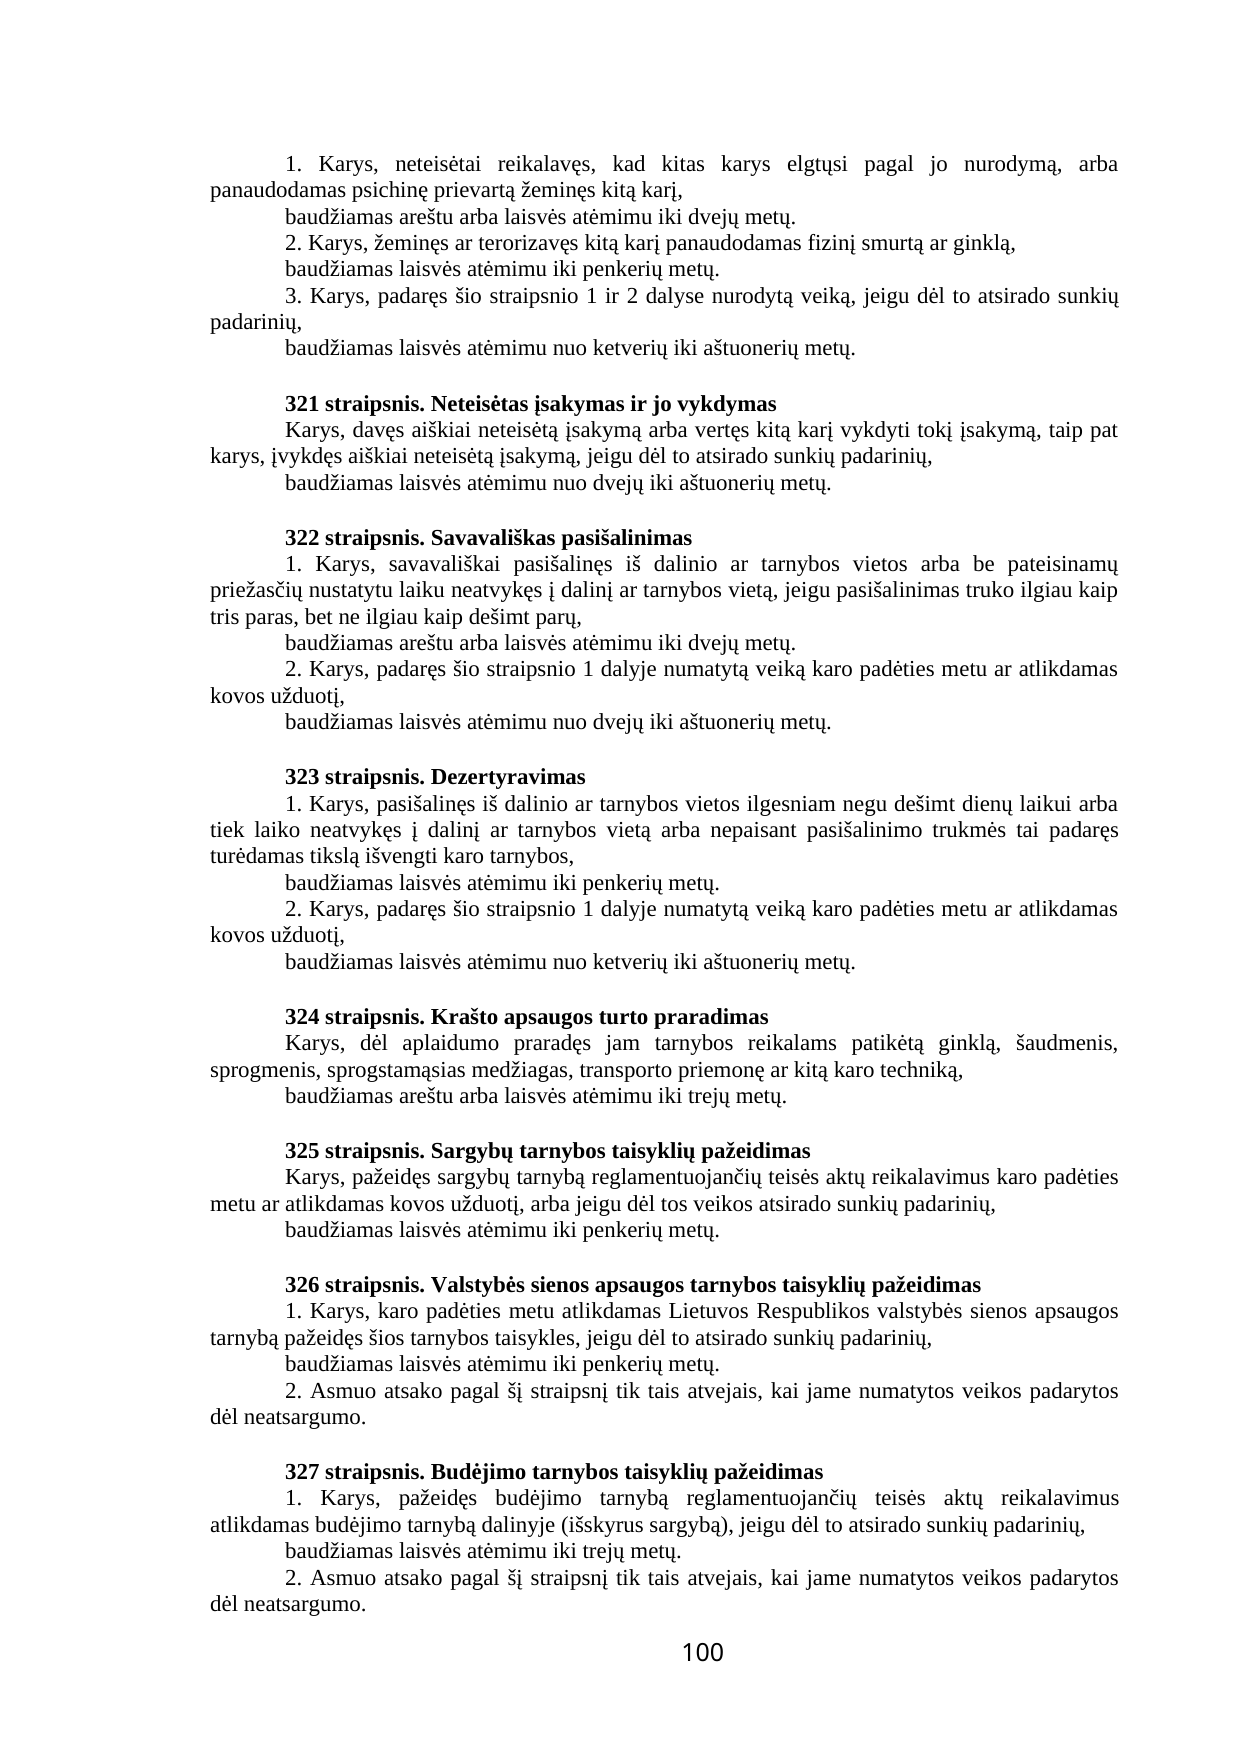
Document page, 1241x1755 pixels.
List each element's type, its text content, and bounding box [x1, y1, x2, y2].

text 2. Karys, padaręs šio straipsnio 1 dalyje numatytą veiką karo padėties metu ar atlikdamas kovos užduotį, [210, 895, 1120, 948]
text Karys, davęs aiškiai neteisėtą įsakymą arba vertęs kitą karį vykdyti tokį įsakymą, taip pat karys, įvykdęs aiškiai neteisėtą įsakymą, jeigu dėl to atsirado sunkių padarinių, [210, 416, 1120, 469]
text baudžiamas laisvės atėmimu nuo ketverių iki aštuonerių metų. [210, 334, 1120, 361]
text 326 straipsnis. Valstybės sienos apsaugos tarnybos taisyklių pažeidimas [210, 1271, 1120, 1298]
text baudžiamas laisvės atėmimu iki trejų metų. [210, 1537, 1120, 1563]
text 2. Karys, žeminęs ar terorizavęs kitą karį panaudodamas fizinį smurtą ar ginklą, [210, 229, 1120, 255]
text 322 straipsnis. Savavališkas pasišalinimas [210, 524, 1120, 550]
text baudžiamas laisvės atėmimu iki penkerių metų. [210, 1350, 1120, 1377]
text baudžiamas areštu arba laisvės atėmimu iki trejų metų. [210, 1082, 1120, 1108]
text baudžiamas laisvės atėmimu nuo dvejų iki aštuonerių metų. [210, 469, 1120, 495]
text baudžiamas areštu arba laisvės atėmimu iki dvejų metų. [210, 203, 1120, 229]
text 1. Karys, neteisėtai reikalavęs, kad kitas karys elgtųsi pagal jo nurodymą, arba panaudodamas psichinę prievartą žeminęs kitą karį, [210, 150, 1120, 203]
text 1. Karys, pažeidęs budėjimo tarnybą reglamentuojančių teisės aktų reikalavimus atlikdamas budėjimo tarnybą dalinyje (išskyrus sargybą), jeigu dėl to atsirado sunkių padarinių, [210, 1484, 1120, 1537]
text 2. Asmuo atsako pagal šį straipsnį tik tais atvejais, kai jame numatytos veikos padarytos dėl neatsargumo. [210, 1563, 1120, 1616]
text Karys, dėl aplaidumo praradęs jam tarnybos reikalams patikėtą ginklą, šaudmenis, sprogmenis, sprogstamąsias medžiagas, transporto priemonę ar kitą karo techniką, [210, 1029, 1120, 1082]
text 321 straipsnis. Neteisėtas įsakymas ir jo vykdymas [210, 389, 1120, 416]
text baudžiamas laisvės atėmimu iki penkerių metų. [210, 255, 1120, 282]
text baudžiamas laisvės atėmimu iki penkerių metų. [210, 869, 1120, 895]
text baudžiamas laisvės atėmimu nuo dvejų iki aštuonerių metų. [210, 708, 1120, 734]
text 3. Karys, padaręs šio straipsnio 1 ir 2 dalyse nurodytą veiką, jeigu dėl to atsirado sunkių padarinių, [210, 282, 1120, 334]
text 1. Karys, karo padėties metu atlikdamas Lietuvos Respublikos valstybės sienos apsaugos tarnybą pažeidęs šios tarnybos taisykles, jeigu dėl to atsirado sunkių padarinių, [210, 1298, 1120, 1350]
text 325 straipsnis. Sargybų tarnybos taisyklių pažeidimas [210, 1137, 1120, 1163]
text baudžiamas laisvės atėmimu nuo ketverių iki aštuonerių metų. [210, 948, 1120, 974]
text 1. Karys, savavališkai pasišalinęs iš dalinio ar tarnybos vietos arba be pateisinamų priežasčių nustatytu laiku neatvykęs į dalinį ar tarnybos vietą, jeigu pasišalinimas truko ilgiau kaip tris paras, bet ne ilgiau kaip dešimt parų, [210, 550, 1120, 629]
text baudžiamas areštu arba laisvės atėmimu iki dvejų metų. [210, 629, 1120, 656]
text baudžiamas laisvės atėmimu iki penkerių metų. [210, 1216, 1120, 1242]
text 327 straipsnis. Budėjimo tarnybos taisyklių pažeidimas [210, 1458, 1120, 1484]
text 323 straipsnis. Dezertyravimas [210, 763, 1120, 790]
text 1. Karys, pasišalinęs iš dalinio ar tarnybos vietos ilgesniam negu dešimt dienų laikui arba tiek laiko neatvykęs į dalinį ar tarnybos vietą arba nepaisant pasišalinimo trukmės tai padaręs turėdamas tikslą išvengti karo tarnybos, [210, 790, 1120, 869]
text 2. Asmuo atsako pagal šį straipsnį tik tais atvejais, kai jame numatytos veikos padarytos dėl neatsargumo. [210, 1377, 1120, 1429]
text 324 straipsnis. Krašto apsaugos turto praradimas [210, 1003, 1120, 1029]
text 2. Karys, padaręs šio straipsnio 1 dalyje numatytą veiką karo padėties metu ar atlikdamas kovos užduotį, [210, 656, 1120, 708]
text Karys, pažeidęs sargybų tarnybą reglamentuojančių teisės aktų reikalavimus karo padėties metu ar atlikdamas kovos užduotį, arba jeigu dėl tos veikos atsirado sunkių padarinių, [210, 1163, 1120, 1216]
